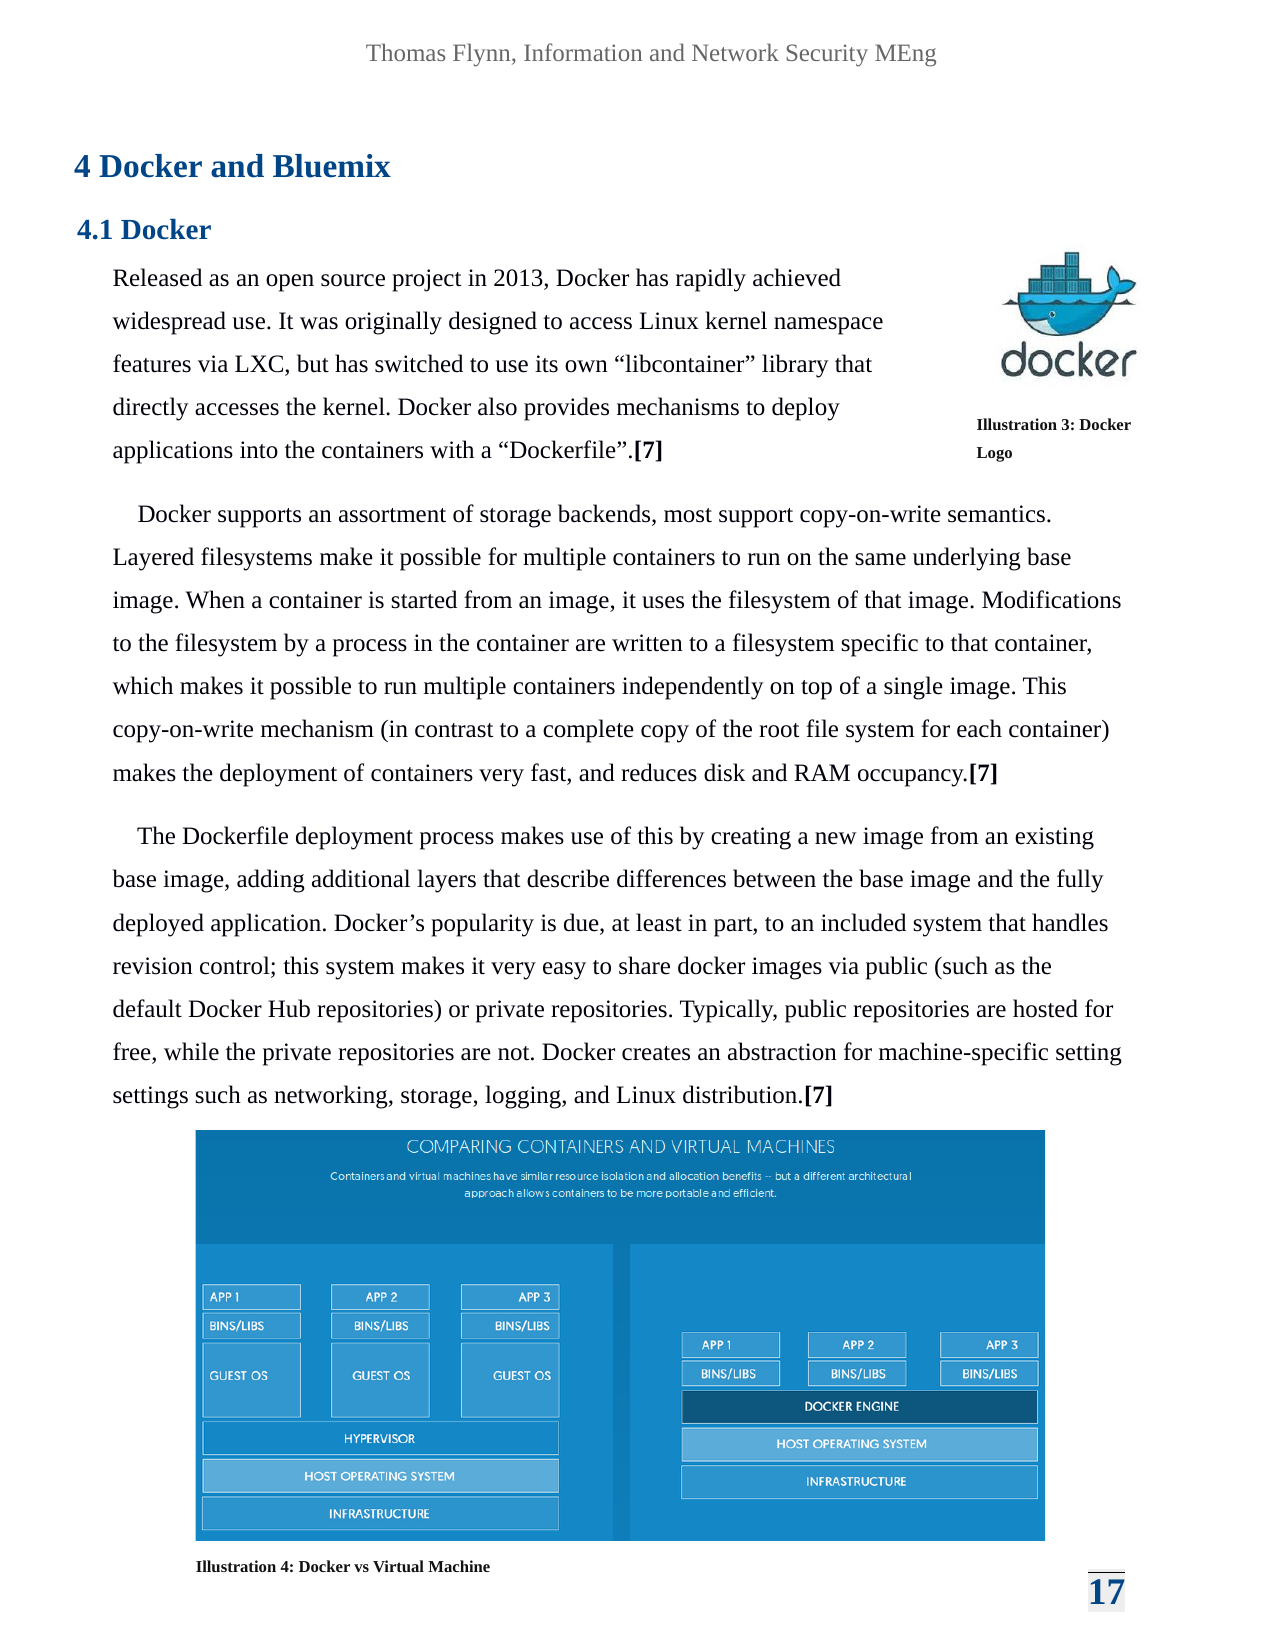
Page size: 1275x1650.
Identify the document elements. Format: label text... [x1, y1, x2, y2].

text The Dockerfile deployment process makes use of this by creating a new image from an existing base image, adding additional layers that describe differences between the base image and the fully deployed application. Docker’s popularity is due, at least in part, to an included system that handles revision control; this system makes it very easy to share docker images via public (such as the default Docker Hub repositories) or private repositories. Typically, public repositories are hosted for free, while the private repositories are not. Docker creates an abstraction for machine-specific setting settings such as networking, storage, logging, and Linux distribution.[7] [112, 821, 1125, 1109]
subtitle 4.1 Docker [74, 212, 1159, 462]
picture [976, 225, 1159, 405]
picture [195, 1236, 1046, 1541]
text Released as an open source project in 2013, Docker has rapidly achieved widespread use. It was originally designed to access Linux kernel namespace features via LXC, but has switched to use its own “libcontainer” library that directly accesses the kernel. Docker also provides mechanisms to deploy applications into the containers with a “Dockerfile”.[7] [112, 263, 1125, 464]
text Docker supports an assortment of storage backends, most support copy-on-write semantics. Layered filesystems make it possible for multiple containers to run on the same underlying base image. When a container is started from an image, it uses the filesystem of that image. Modifications to the filesystem by a process in the container are written to a filesystem specific to that container, which makes it possible to run multiple containers independently on top of a single image. This copy-on-write mechanism (in contrast to a complete copy of the root file system for each container) makes the deployment of containers very fast, and reduces disk and RAM occupancy.[7] [112, 499, 1125, 786]
text Illustration 3: Docker Logo [976, 405, 1159, 462]
subtitle 4 Docker and Bluemix [74, 146, 1125, 184]
picture [195, 1130, 1046, 1214]
text Illustration 4: Docker vs Virtual Machine [196, 1554, 1061, 1576]
text [157, 1554, 1061, 1576]
